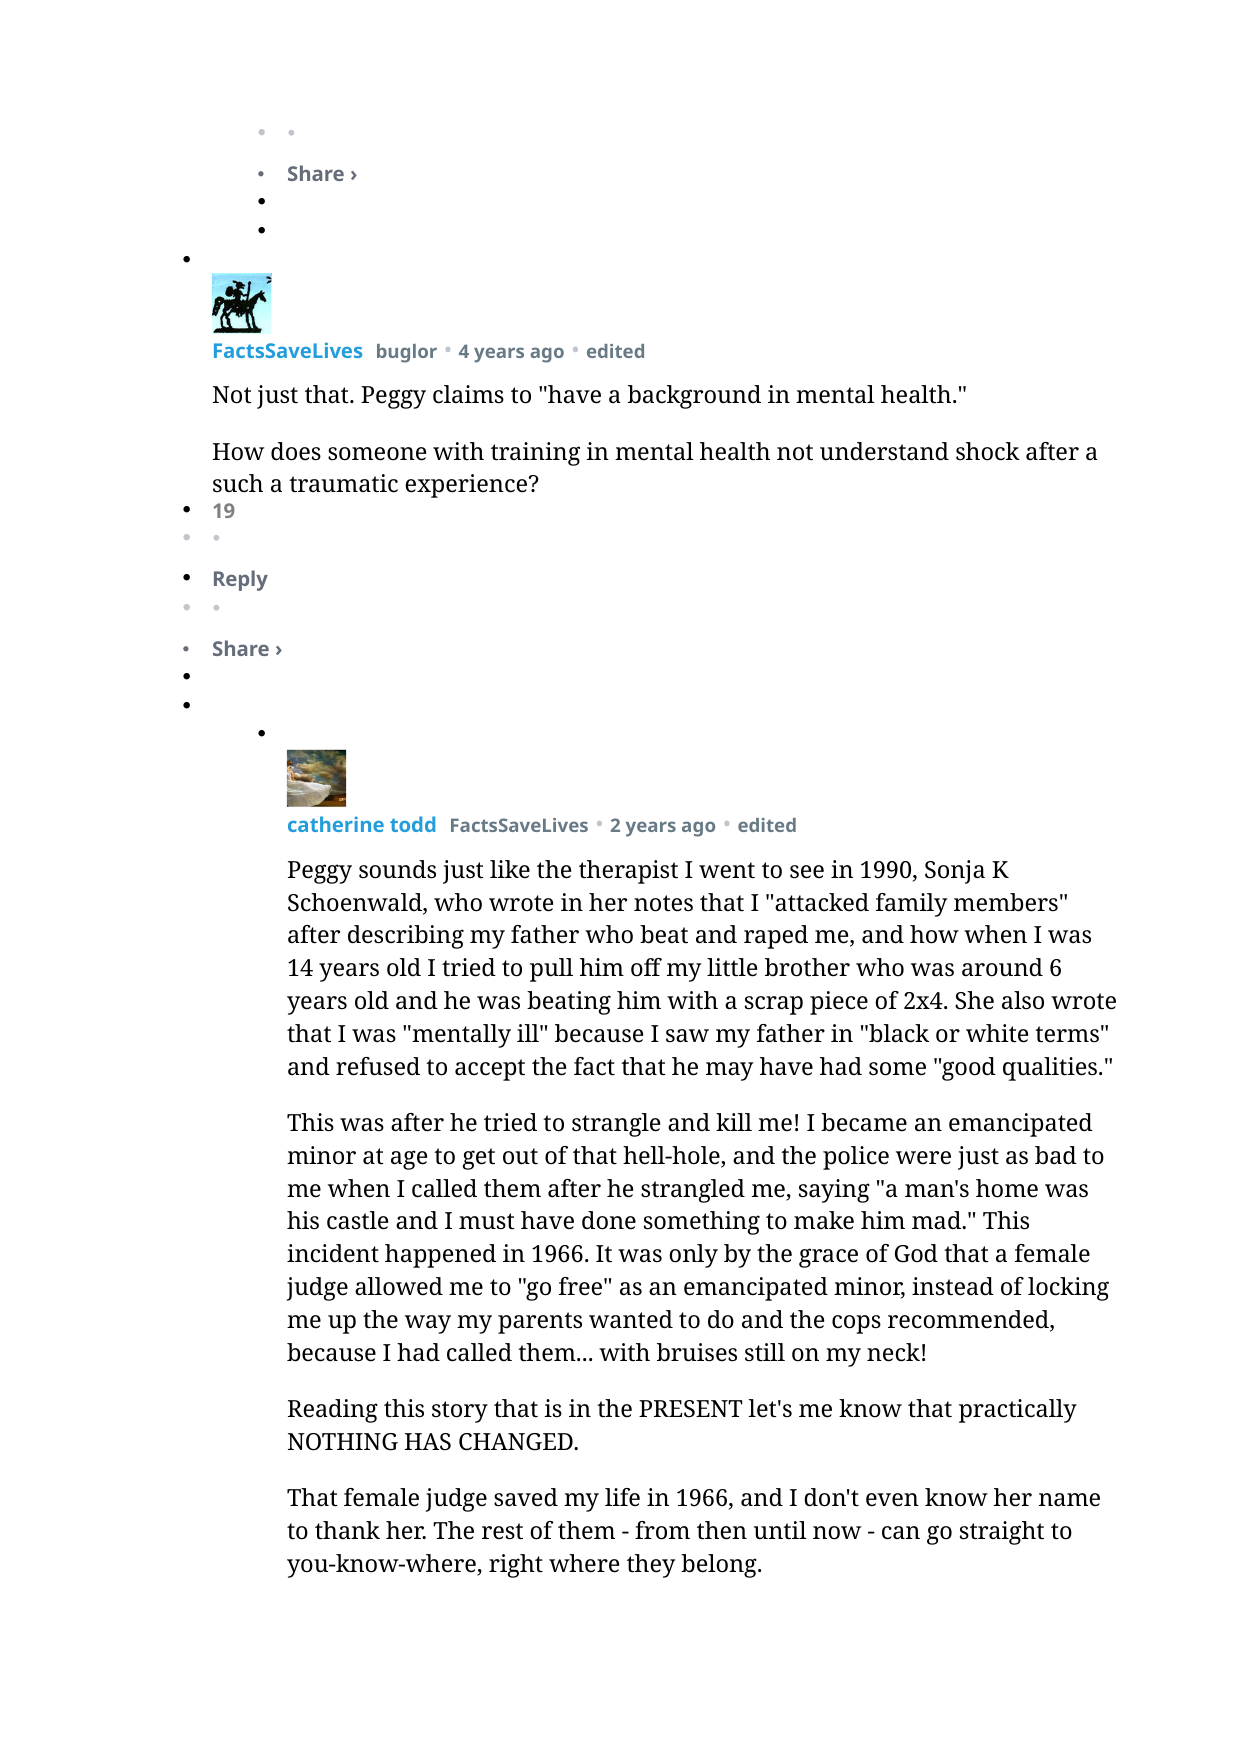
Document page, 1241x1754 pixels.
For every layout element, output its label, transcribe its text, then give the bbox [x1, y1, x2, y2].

list Peggy sounds just like the therapist I went to see in 1990, Sonja K Schoenwald, who wrote in her notes that I "attacked family members" after describing my father who beat and raped me, and how when I was 14 years old I tried to pull him off my little brother who was around 6 years old and he was beating him with a scrap piece of 2x4. She also wrote that I was "mentally ill" because I saw my father in "black or white terms" and refused to accept the fact that he may have had some "good qualities." [287, 852, 1122, 1082]
picture [211, 273, 272, 334]
list catherine todd FactsSaveLives • 2 years ago • edited [287, 808, 1122, 839]
list Not just that. Peggy claims to "have a background in mental health." [212, 378, 1122, 411]
list • [212, 593, 1111, 621]
list That female judge saved my life in 1966, and I don't even know her name to thank her. The rest of them - from then until now - can go straight to you-know-where, right where they belong. [287, 1480, 1122, 1579]
list Share › [287, 160, 1122, 187]
list • [287, 118, 1111, 147]
list 19 [212, 500, 1111, 523]
list How does someone with training in mental health not understand shock after a such a traumatic experience? [212, 434, 1122, 500]
list Reading this story that is in the PRESENT let's me know that practically NOTHING HAS CHANGED. [287, 1391, 1122, 1457]
list This was after he tried to strangle and kill me! I became an emancipated minor at age to get out of that hell-hole, and the police were just as bad to me when I called them after he strangled me, saying "a man's home was his castle and I must have done something to make him mad." This incident happened in 1966. It was only by the grace of God that a female judge allowed me to "go free" as an emancipated minor, instead of locking me up the way my parents wanted to do and the cops recommended, because I had called them... with bruises still on my neck! [287, 1105, 1122, 1368]
list Share › [212, 634, 1122, 662]
picture [286, 748, 347, 808]
list FactsSaveLives buglor • 4 years ago • edited [212, 333, 1122, 365]
list • [212, 523, 1111, 552]
list Reply [212, 565, 1111, 593]
